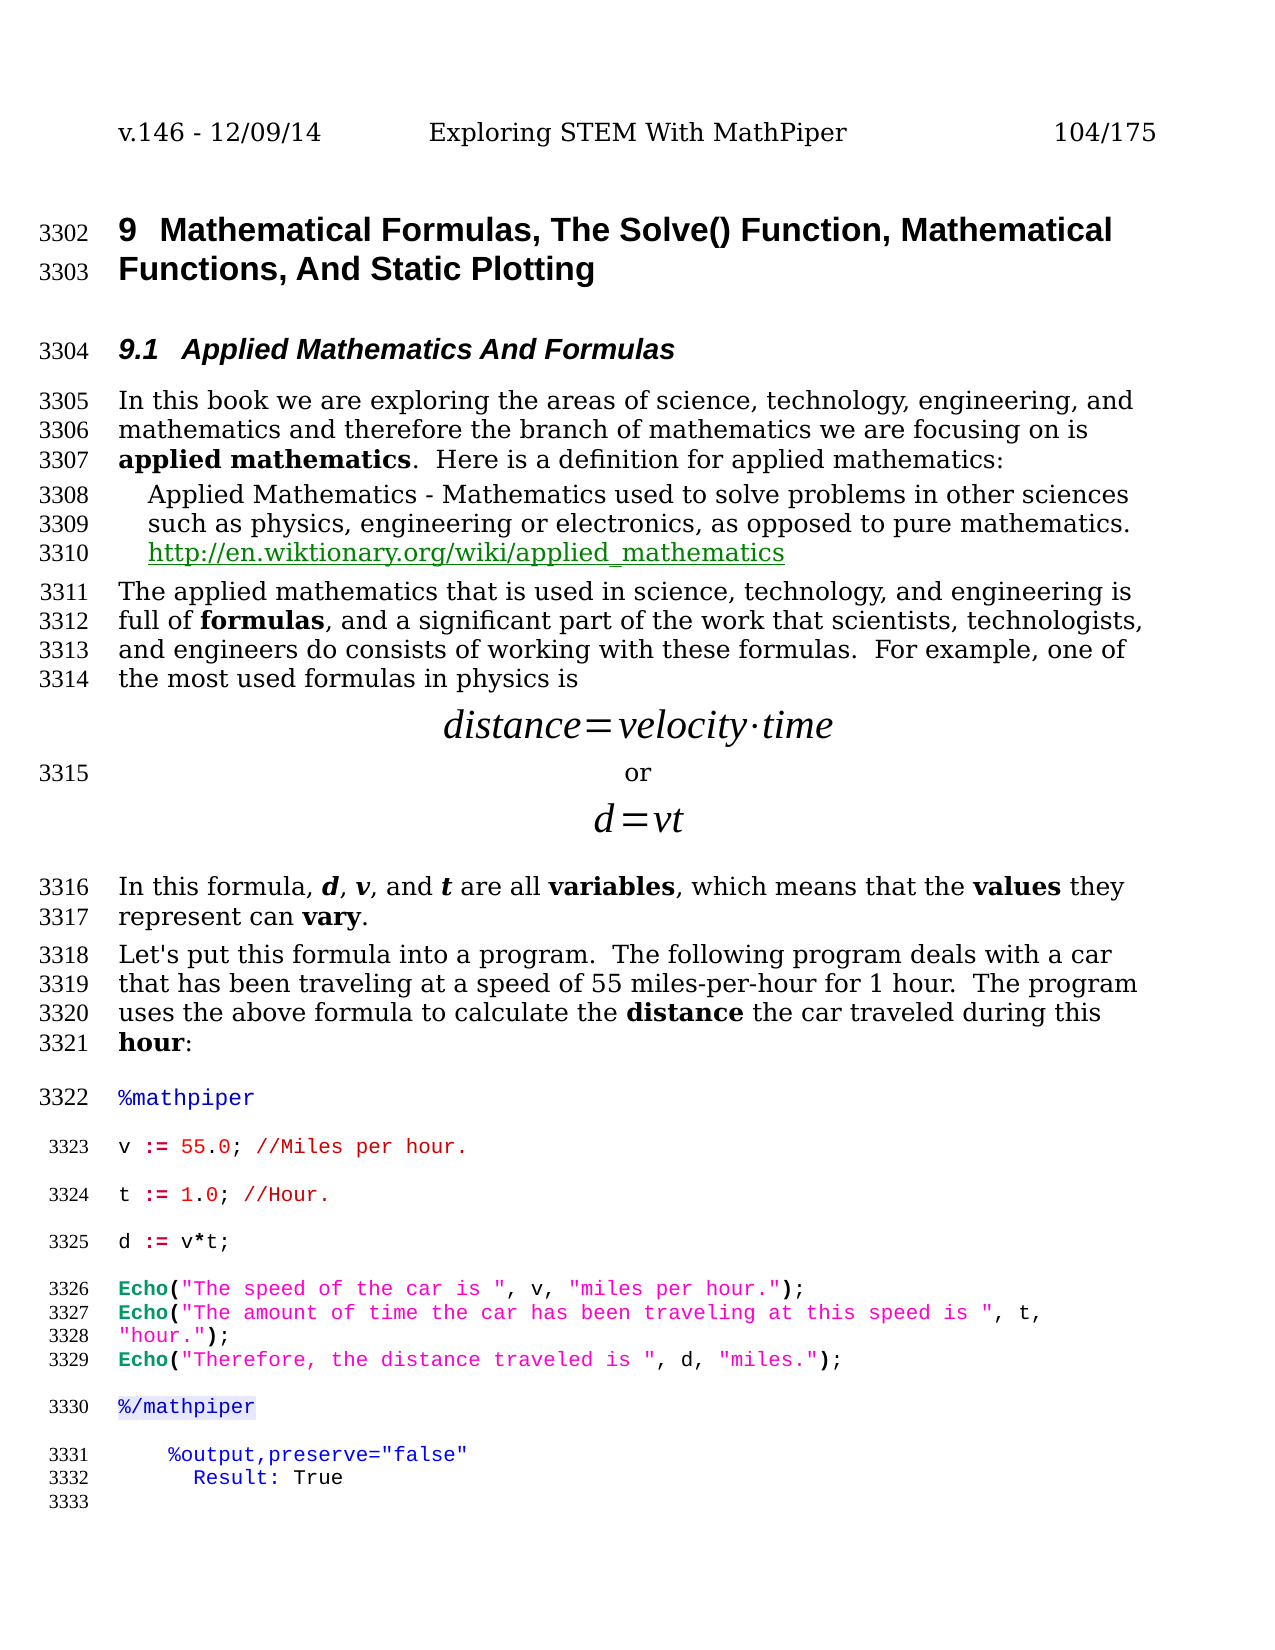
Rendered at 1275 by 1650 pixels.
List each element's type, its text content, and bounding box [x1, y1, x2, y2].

text In this book we are exploring the areas of science, technology, engineering, and mathematics and therefore the branch of mathematics we are focusing on is applied mathematics. Here is a definition for applied mathematics: [118, 387, 1157, 474]
text The applied mathematics that is used in science, technology, and engineering is full of formulas, and a significant part of the work that scientists, technologists, and engineers do consists of working with these formulas. For example, one of the most used formulas in physics is [118, 577, 1157, 694]
text d := v*t; [118, 1231, 1157, 1254]
text Let's put this formula into a program. The following program deals with a car that has been traveling at a speed of 55 miles-per-hour for 1 hour. The program uses the above formula to calculate the distance the car traveled during this hour: [118, 940, 1157, 1057]
text %output,preserve="false" [118, 1444, 1157, 1467]
text In this formula, d, v, and t are all variables, which means that the values they represent can vary. [118, 872, 1157, 931]
text v := 55.0; //Miles per hour. [118, 1136, 1157, 1160]
text %mathpiper [118, 1087, 1157, 1113]
subtitle Applied Mathematics And Formulas [118, 332, 1157, 366]
text %/mathpiper [118, 1396, 1157, 1420]
text Echo("The speed of the car is ", v, "miles per hour."); [118, 1278, 1157, 1302]
subtitle Mathematical Formulas, The Solve() Function, Mathematical Functions, And Static Plotting [118, 210, 1157, 287]
text or [118, 758, 1157, 787]
text Result: True [118, 1467, 1157, 1491]
text Echo("The amount of time the car has been traveling at this speed is ", t, "hour."); [118, 1302, 1157, 1349]
text Applied Mathematics - Mathematics used to solve problems in other sciences such as physics, engineering or electronics, as opposed to pure mathematics. http://en.wiktionary.org/wiki/applied_mathematics [148, 480, 1157, 568]
text Echo("Therefore, the distance traveled is ", d, "miles."); [118, 1349, 1157, 1373]
text t := 1.0; //Hour. [118, 1183, 1157, 1207]
